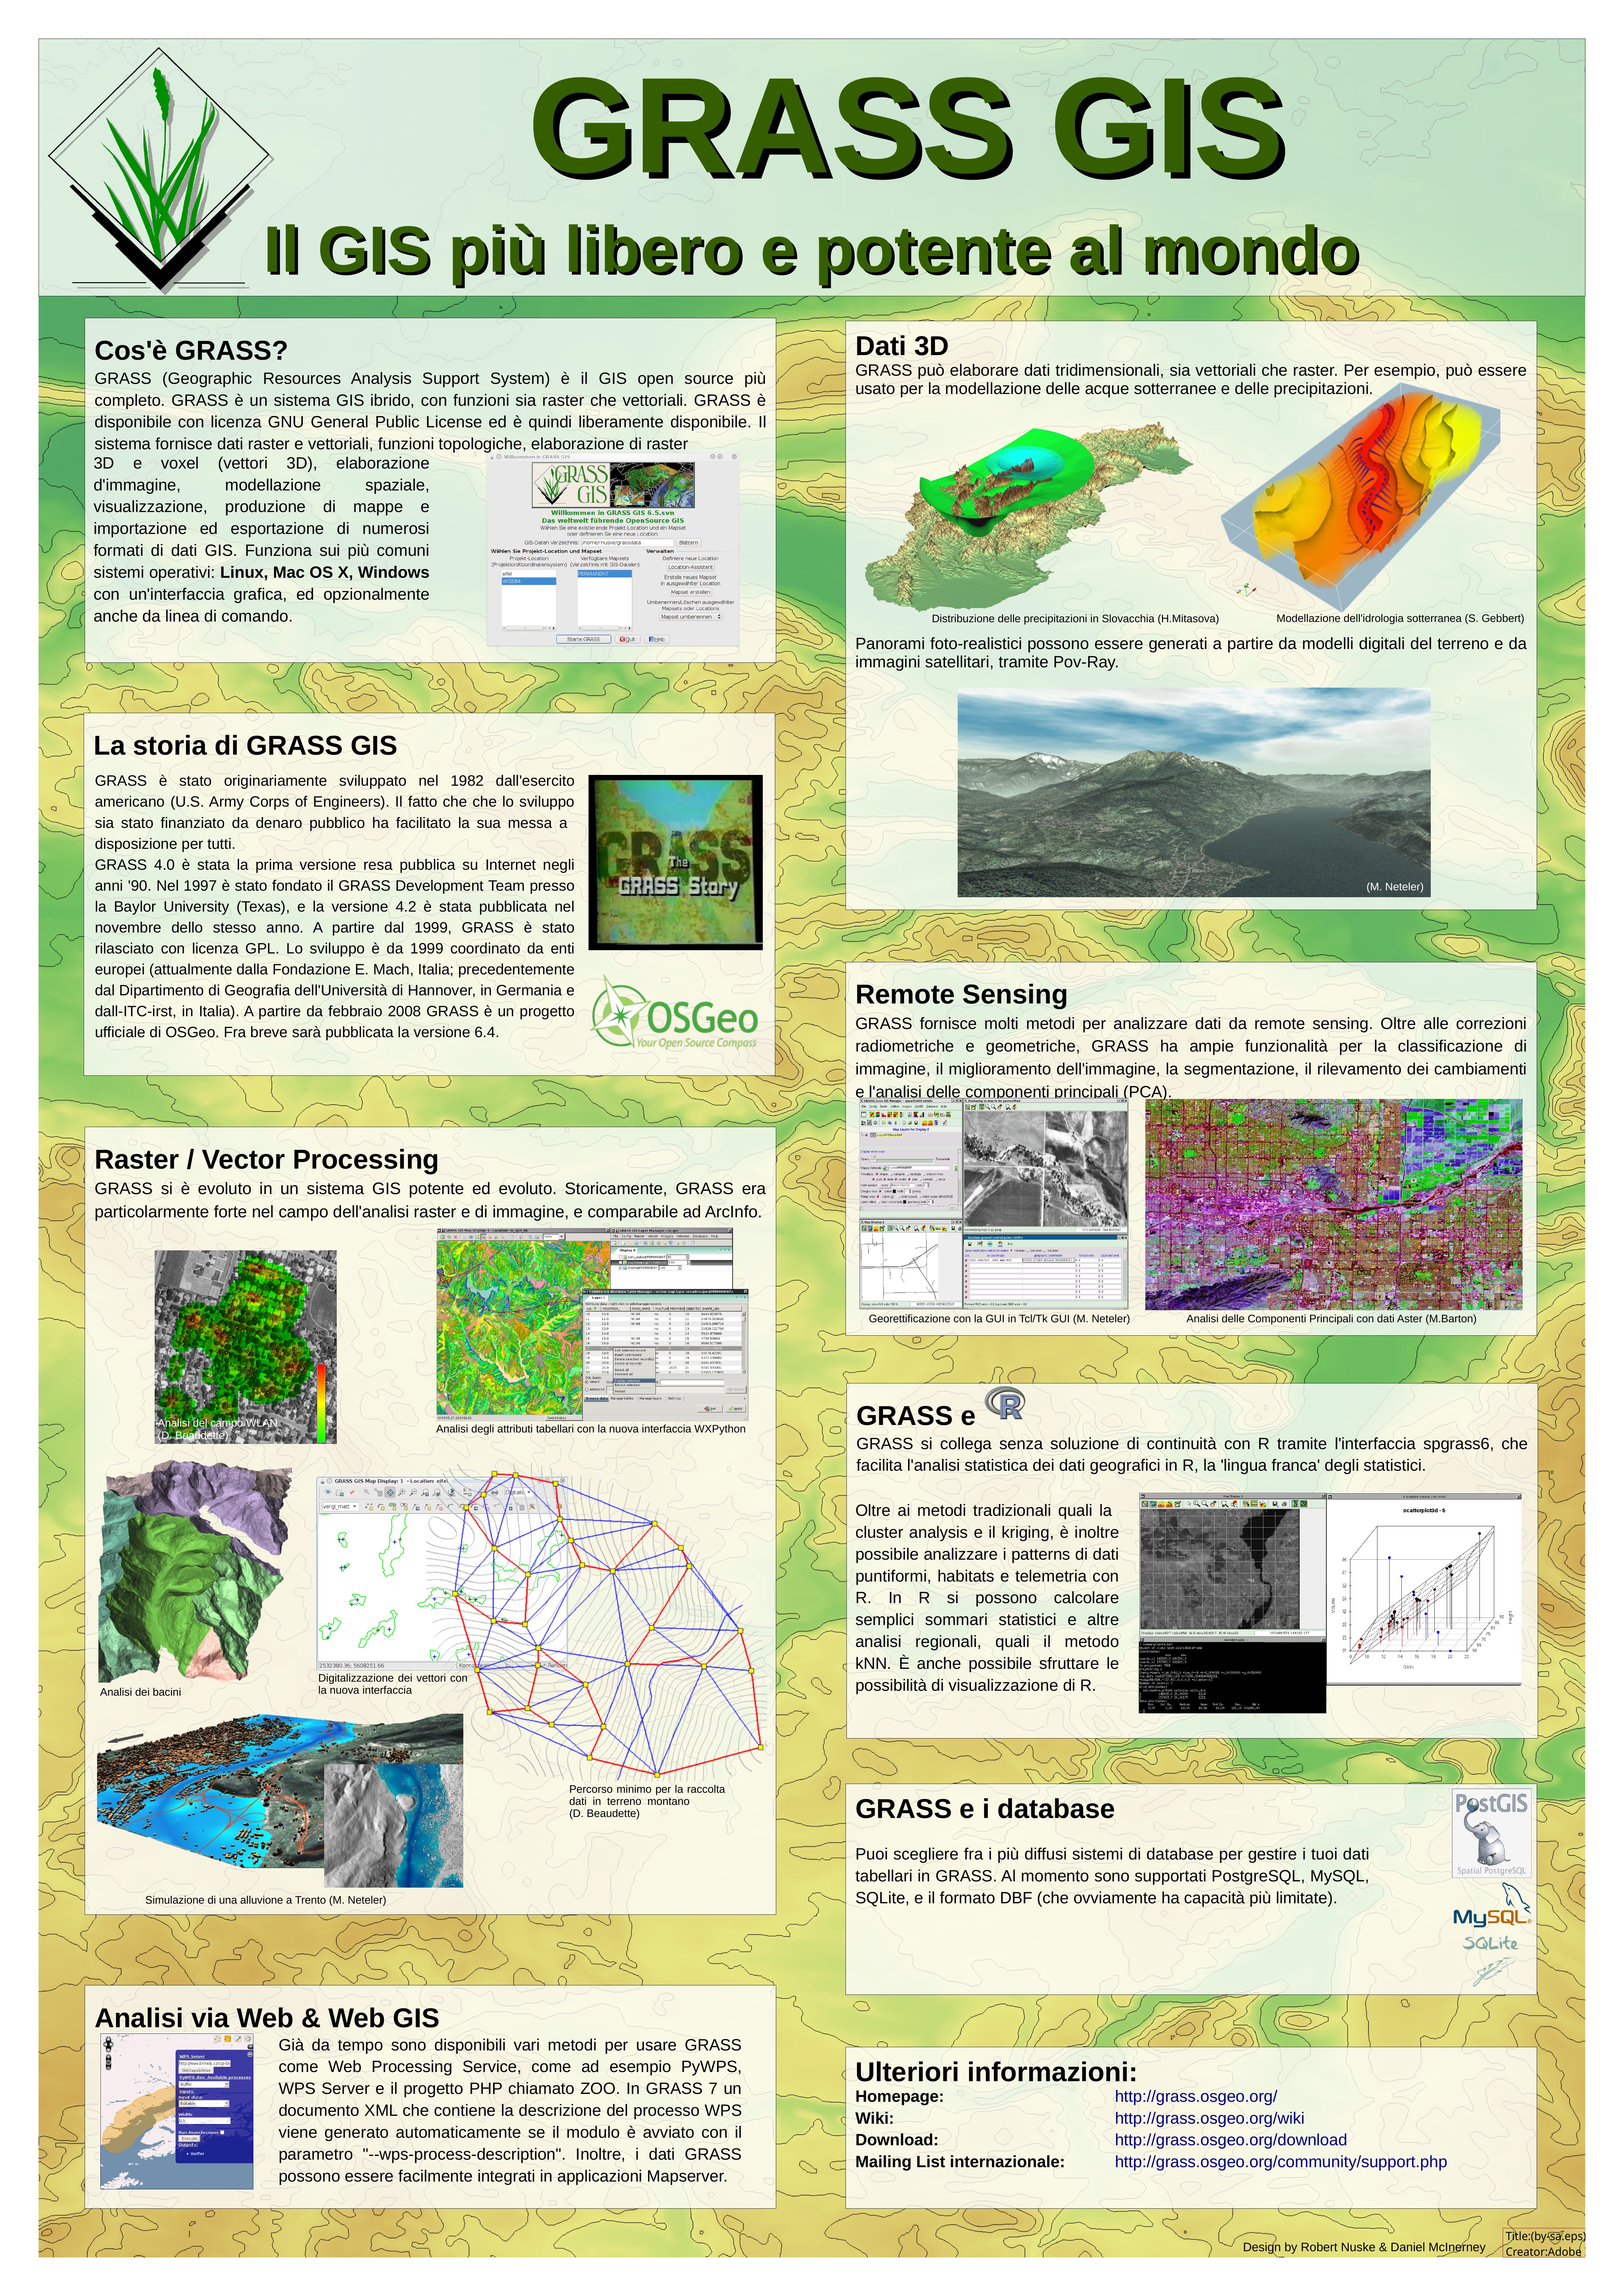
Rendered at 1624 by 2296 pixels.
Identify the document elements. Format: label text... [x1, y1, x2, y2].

text_box La storia di GRASS GIS [84, 713, 775, 1076]
text_box Raster / Vector Processing GRASS si è evoluto in un sistema GIS potente ed evoluto. Storicamente, GRASS era particolarmente forte nel campo dell'analisi raster e di immagine, e comparabile ad ArcInfo. [85, 1127, 776, 1915]
text_box (M. Neteler) [1357, 871, 1436, 903]
text_box Analisi delle Componenti Principali con dati Aster (M.Barton) [1186, 1312, 1502, 1328]
text_box GRASS e GRASS si collega senza soluzione di continuità con R tramite l'interfaccia spgrass6, che facilita l'analisi statistica dei dati geografici in R, la 'lingua franca' degli statistici. [846, 1383, 1538, 1739]
text_box Remote Sensing GRASS fornisce molti metodi per analizzare dati da remote sensing. Oltre alle correzioni radiometriche e geometriche, GRASS ha ampie funzionalità per la classificazione di immagine, il miglioramento dell'immagine, la segmentazione, il rilevamento dei cambiamenti e l'analisi delle componenti principali (PCA). [846, 962, 1537, 1336]
text_box Analisi via Web & Web GIS [85, 1985, 776, 2209]
text_box Design by Robert Nuske & Daniel McInerney [1233, 2230, 1496, 2264]
text_box Oltre ai metodi tradizionali quali la cluster analysis e il kriging, è inoltre possibile analizzare i patterns di dati puntiformi, habitats e telemetria con R. In R si possono calcolare semplici sommari statistici e altre analisi regionali, quali il metodo kNN. È anche possibile sfruttare le possibilità di visualizzazione di R. [846, 1488, 1129, 1718]
text_box Già da tempo sono disponibili vari metodi per usare GRASS come Web Processing Service, come ad esempio PyWPS, WPS Server e il progetto PHP chiamato ZOO. In GRASS 7 un documento XML che contiene la descrizione del processo WPS viene generato automaticamente se il modulo è avviato con il parametro "--wps-process-description". Inoltre, i dati GRASS possono essere facilmente integrati in applicazioni Mapserver. [269, 2022, 754, 2193]
text_box Analisi del campo WLAN (D. Beaudette) [157, 1416, 332, 1441]
text_box GRASS GIS Il GIS più libero e potente al mondo [39, 39, 1585, 296]
text_box Puoi scegliere fra i più diffusi sistemi di database per gestire i tuoi dati tabellari in GRASS. Al momento sono supportati PostgreSQL, MySQL, SQLite, e il formato DBF (che ovviamente ha capacità più limitate). [846, 1831, 1412, 1971]
text_box Dati 3D GRASS può elaborare dati tridimensionali, sia vettoriali che raster. Per esempio, può essere usato per la modellazione delle acque sotterranee e delle precipitazioni. Panorami foto-realistici possono essere generati a partire da modelli digitali del terreno e da immagini satellitari, tramite Pov-Ray. [846, 321, 1537, 910]
text_box Digitalizzazione dei vettori con la nuova interfaccia [317, 1671, 472, 1700]
text_box Analisi degli attributi tabellari con la nuova interfaccia WXPython [435, 1422, 760, 1445]
text_box Simulazione di una alluvione a Trento (M. Neteler) [144, 1893, 447, 1908]
text_box Cos'è GRASS? GRASS (Geographic Resources Analysis Support System) è il GIS open source più completo. GRASS è un sistema GIS ibrido, con funzioni sia raster che vettoriali. GRASS è disponibile con licenza GNU General Public License ed è quindi liberamente disponibile. Il sistema fornisce dati raster e vettoriali, funzioni topologiche, elaborazione di raster [85, 318, 776, 663]
picture [46, 46, 270, 291]
text_box Analisi dei bacini [99, 1685, 269, 1714]
text_box Percorso minimo per la raccolta dati in terreno montano (D. Beaudette) [559, 1781, 741, 1832]
picture [39, 296, 1585, 2257]
text_box Distribuzione delle precipitazioni in Slovacchia (H.Mitasova) [922, 603, 1229, 635]
text_box 3D e voxel (vettori 3D), elaborazione d'immagine, modellazione spaziale, visualizzazione, produzione di mappe e importazione ed esportazione di numerosi formati di dati GIS. Funziona sui più comuni sistemi operativi: Linux, Mac OS X, Windows con un'interfaccia grafica, ed opzionalmente anche da linea di comando. [84, 440, 439, 630]
text_box GRASS e i database [846, 1784, 1537, 1995]
text_box Ulteriori informazioni: Homepage: http://grass.osgeo.org/ Wiki: http://grass.osgeo.org/wiki Download: http://grass.osgeo.org/download Mailing List internazionale: http://grass.osgeo.org/community/support.php [846, 2047, 1537, 2209]
text_box Georettificazione con la GUI in Tcl/Tk GUI (M. Neteler) [868, 1311, 1138, 1328]
text_box GRASS è stato originariamente sviluppato nel 1982 dall'esercito americano (U.S. Army Corps of Engineers). Il fatto che che lo sviluppo sia stato finanziato da denaro pubblico ha facilitato la sua messa a disposizione per tutti. GRASS 4.0 è stata la prima versione resa pubblica su Internet negli anni '90. Nel 1997 è stato fondato il GRASS Development Team presso la Baylor University (Texas), e la versione 4.2 è stata pubblicata nel novembre dello stesso anno. A partire dal 1999, GRASS è stato rilasciato con licenza GPL. Lo sviluppo è da 1999 coordinato da enti europei (attualmente dalla Fondazione E. Mach, Italia; precedentemente dal Dipartimento di Geografia dell'Università di Hannover, in Germania e dall-ITC-irst, in Italia). A partire da febbraio 2008 GRASS è un progetto ufficiale di OSGeo. Fra breve sarà pubblicata la versione 6.4. [85, 758, 585, 1070]
text_box Modellazione dell'idrologia sotterranea (S. Gebbert) [1267, 602, 1534, 637]
